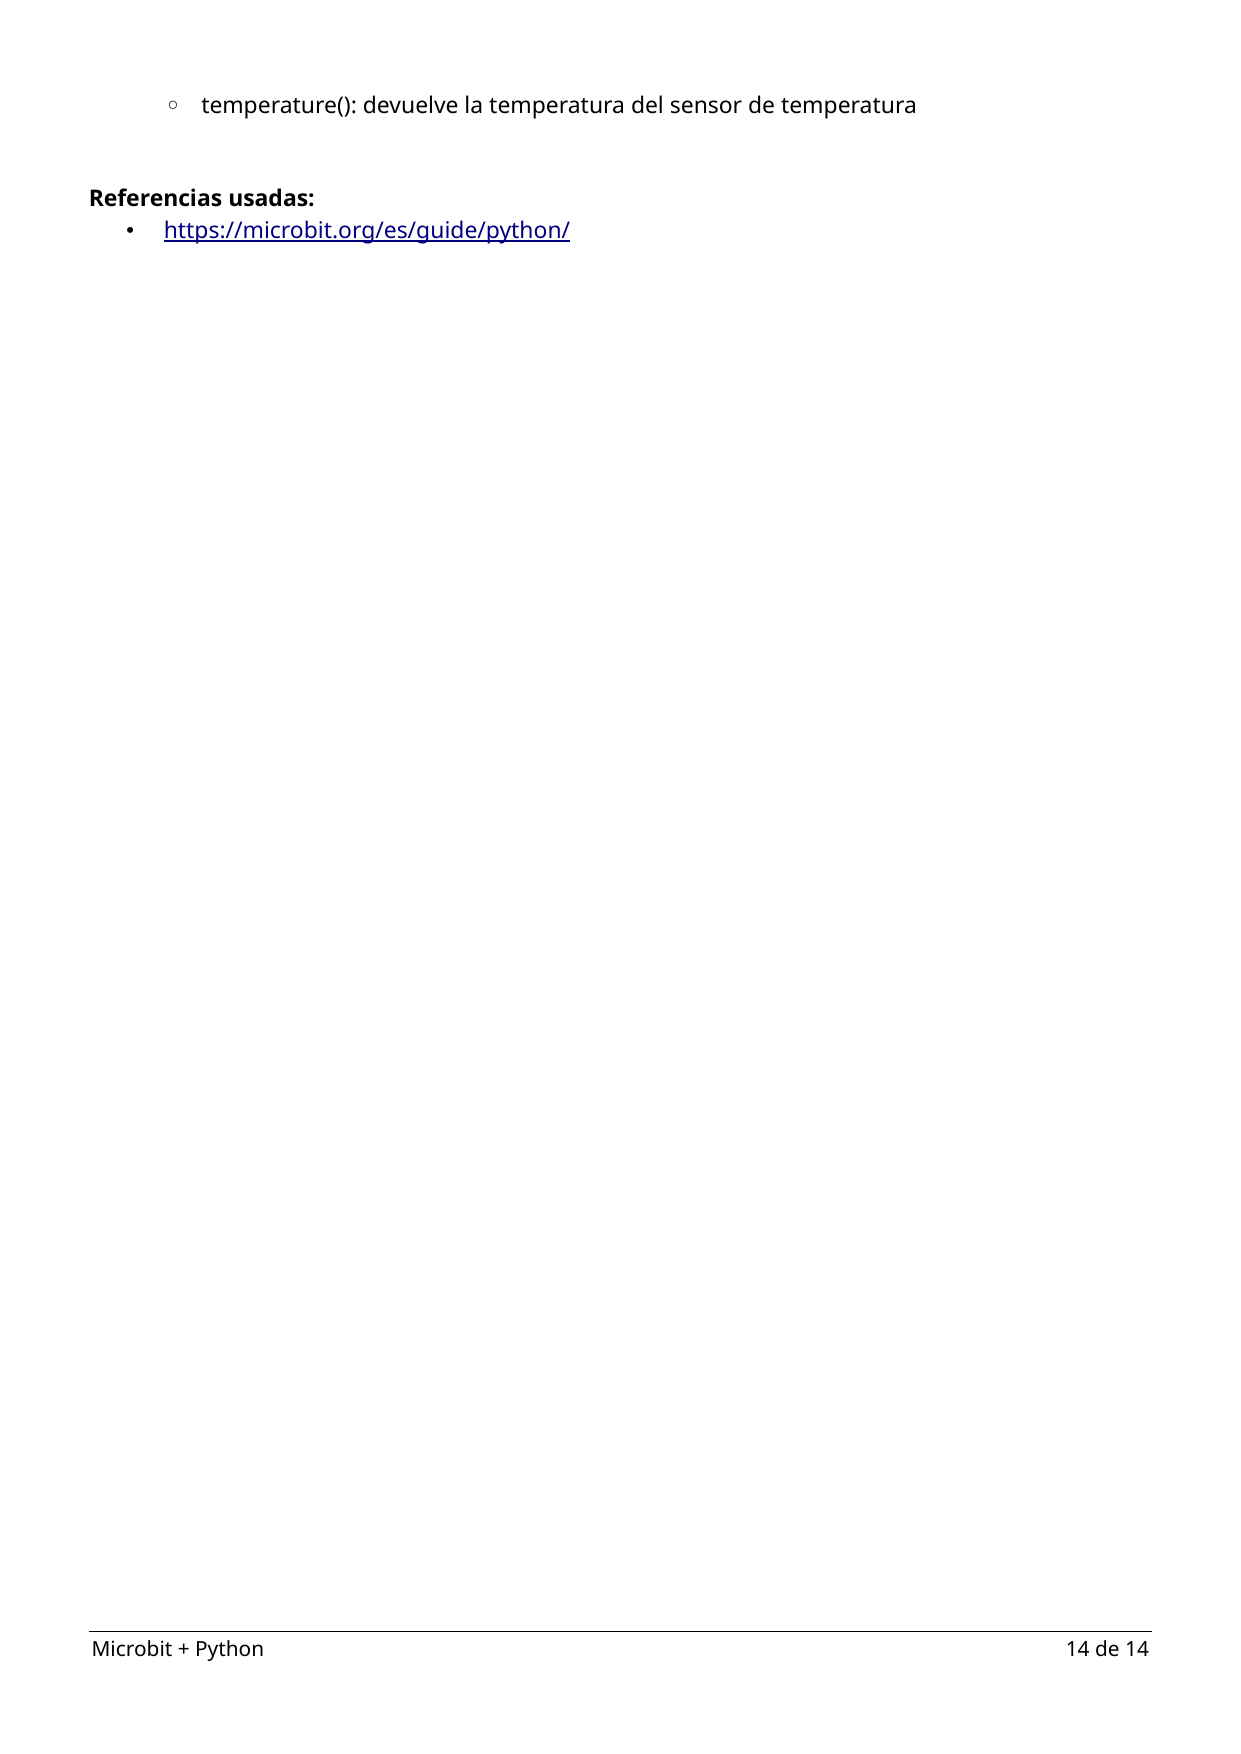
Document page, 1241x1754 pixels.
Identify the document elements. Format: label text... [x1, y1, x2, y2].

list https://microbit.org/es/guide/python/ [126, 213, 1152, 245]
text Referencias usadas: [88, 182, 1152, 213]
list temperature(): devuelve la temperatura del sensor de temperatura [163, 88, 1152, 120]
